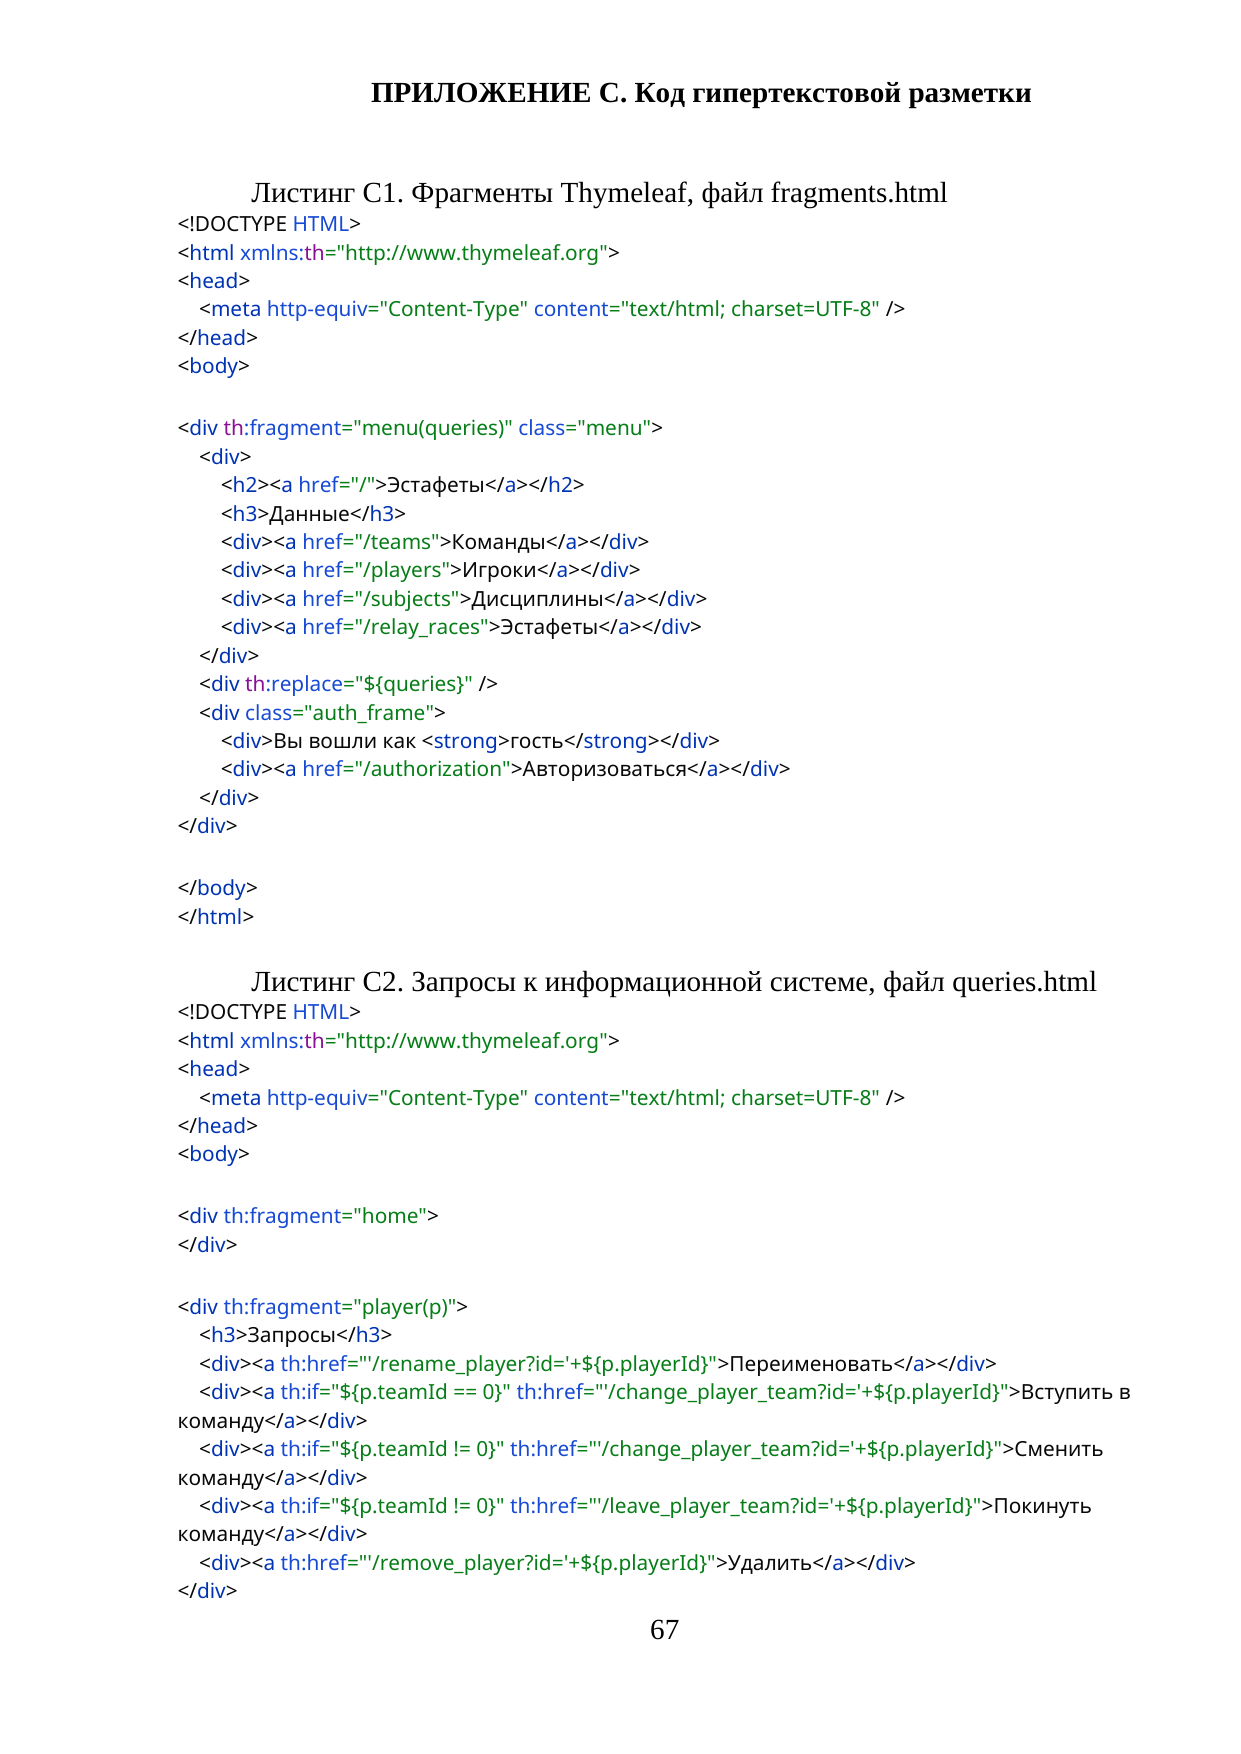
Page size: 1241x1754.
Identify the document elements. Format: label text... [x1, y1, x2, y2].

text Листинг C2. Запросы к информационной системе, файл queries.html [177, 964, 1152, 997]
text Листинг C1. Фрагменты Thymeleaf, файл fragments.html [177, 176, 1152, 209]
text ПРИЛОЖЕНИЕ C. Код гипертекстовой разметки [177, 75, 1152, 108]
text <!DOCTYPE HTML> <html xmlns:th="http://www.thymeleaf.org"> <head> <meta http-equiv="Content-Type" content="text/html; charset=UTF-8" /> </head> <body> <div th:fragment="menu(queries)" class="menu"> <div> <h2><a href="/">Эстафеты</a></h2> <h3>Данные</h3> <div><a href="/teams">Команды</a></div> <div><a href="/players">Игроки</a></div> <div><a href="/subjects">Дисциплины</a></div> <div><a href="/relay_races">Эстафеты</a></div> </div> <div th:replace="${queries}" /> <div class="auth_frame"> <div>Вы вошли как <strong>гость</strong></div> <div><a href="/authorization">Авторизоваться</a></div> </div> </div> </body> </html> [177, 209, 1152, 930]
text <!DOCTYPE HTML> <html xmlns:th="http://www.thymeleaf.org"> <head> <meta http-equiv="Content-Type" content="text/html; charset=UTF-8" /> </head> <body> <div th:fragment="home"> </div> <div th:fragment="player(p)"> <h3>Запросы</h3> <div><a th:href="'/rename_player?id='+${p.playerId}">Переименовать</a></div> <div><a th:if="${p.teamId == 0}" th:href="'/change_player_team?id='+${p.playerId}">Вступить в команду</a></div> <div><a th:if="${p.teamId != 0}" th:href="'/change_player_team?id='+${p.playerId}">Сменить команду</a></div> <div><a th:if="${p.teamId != 0}" th:href="'/leave_player_team?id='+${p.playerId}">Покинуть команду</a></div> <div><a th:href="'/remove_player?id='+${p.playerId}">Удалить</a></div> </div> [177, 997, 1152, 1605]
